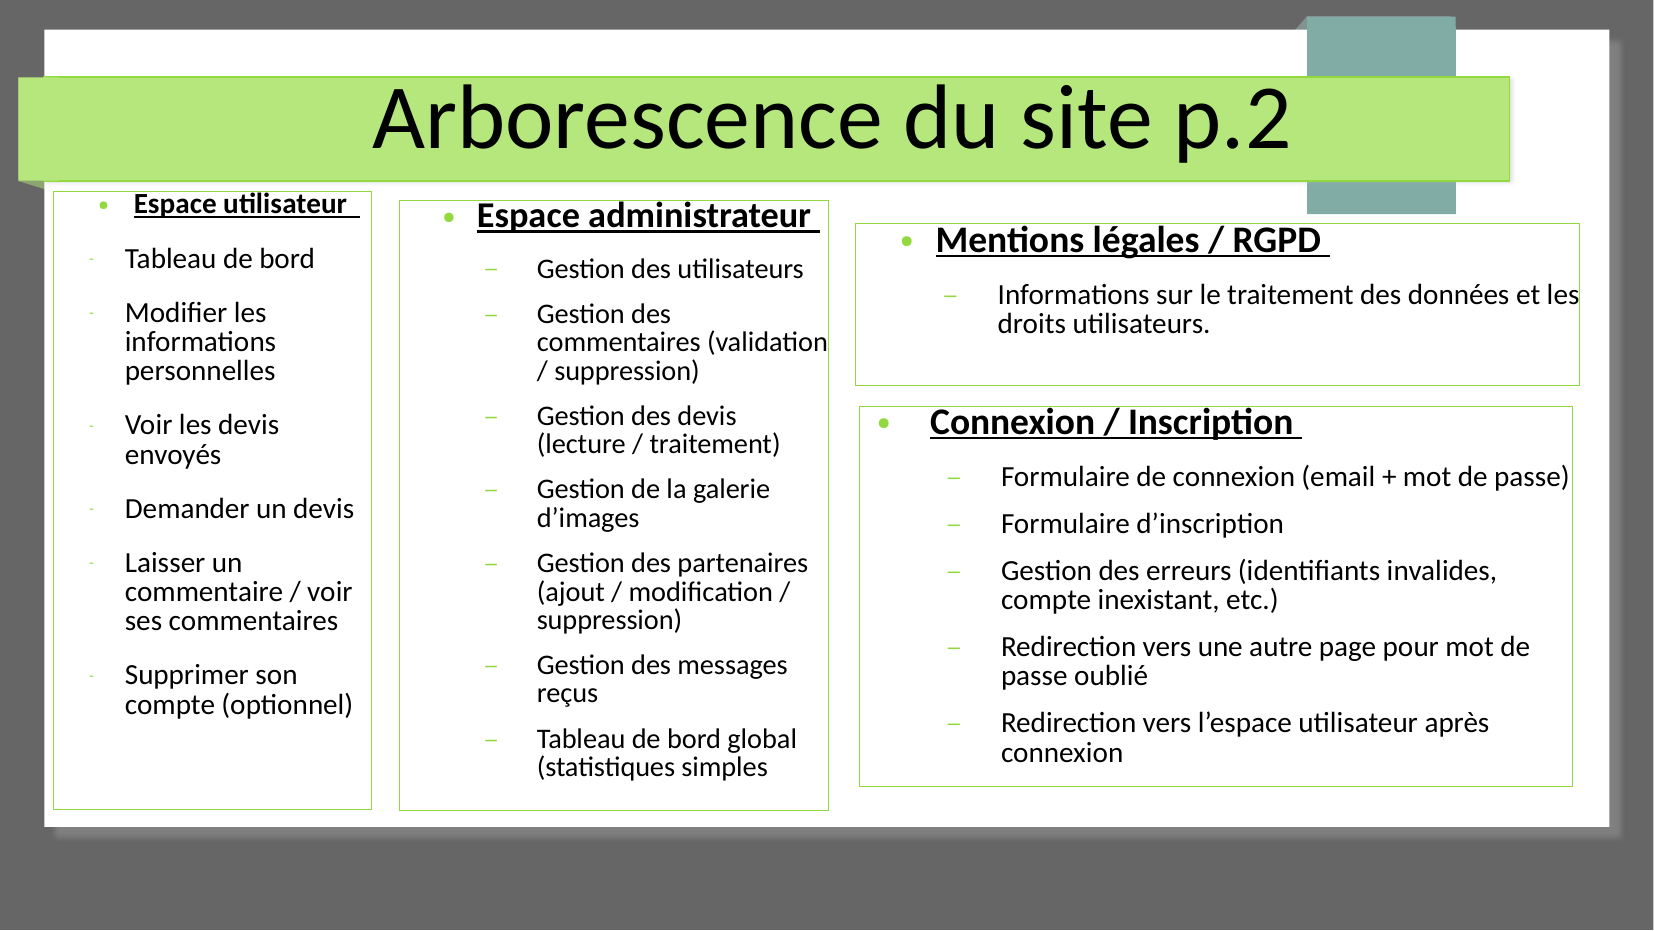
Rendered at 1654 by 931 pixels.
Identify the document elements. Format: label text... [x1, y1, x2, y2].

list Connexion / Inscription Formulaire de connexion (email + mot de passe) Formulaire d’inscription Gestion des erreurs (identifiants invalides, compte inexistant, etc.) Redirection vers une autre page pour mot de passe oublié Redirection vers l’espace utilisateur après connexion [859, 406, 1573, 787]
list Espace administrateur Gestion des utilisateurs Gestion des commentaires (validation / suppression) Gestion des devis (lecture / traitement) Gestion de la galerie d’images Gestion des partenaires (ajout / modification / suppression) Gestion des messages reçus Tableau de bord global (statistiques simples [399, 200, 829, 811]
list Mentions légales / RGPD Informations sur le traitement des données et les droits utilisateurs. [855, 223, 1580, 386]
list Espace utilisateur Tableau de bord Modifier les informations personnelles Voir les devis envoyés Demander un devis Laisser un commentaire / voir ses commentaires Supprimer son compte (optionnel) [53, 191, 372, 810]
title Arborescence du site p.2 [88, 73, 1506, 178]
